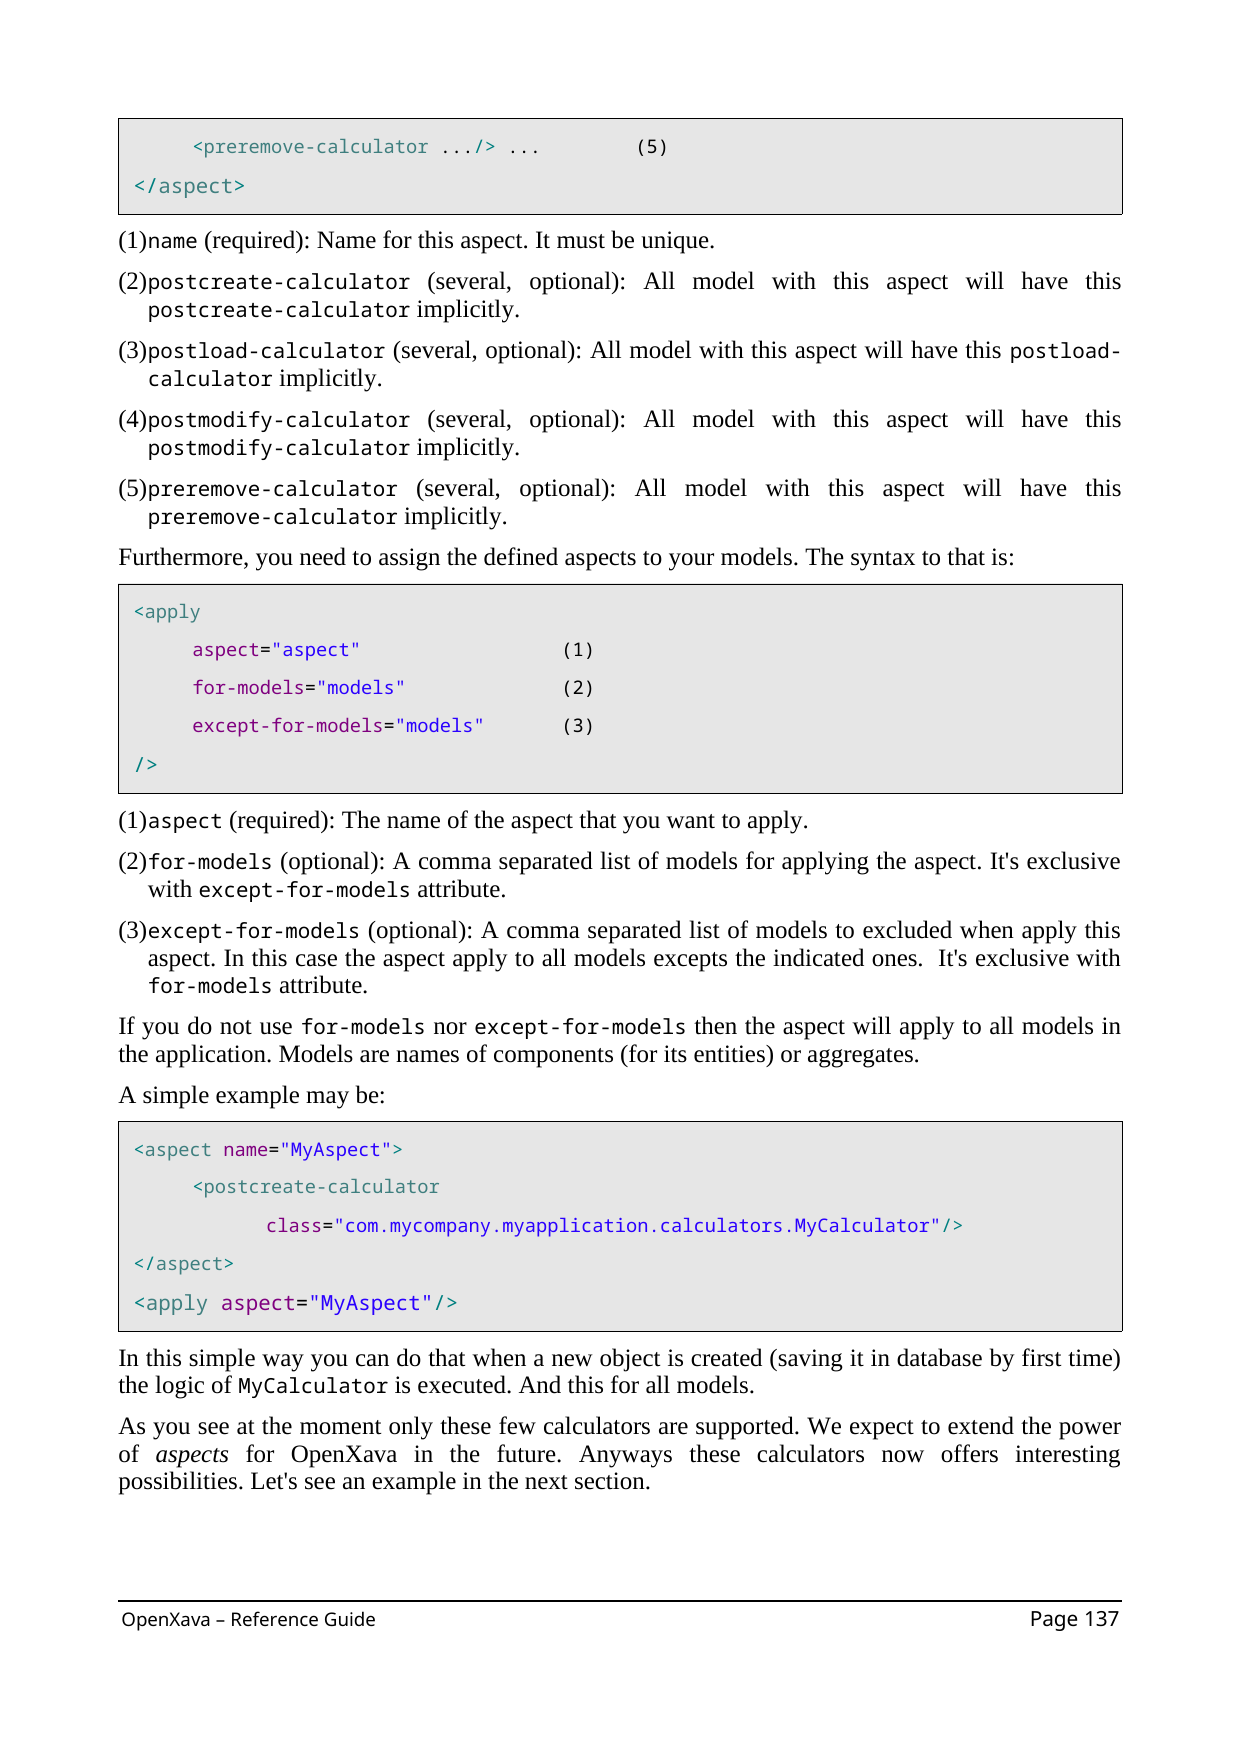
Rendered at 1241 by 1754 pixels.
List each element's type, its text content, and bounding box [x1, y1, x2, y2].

text </aspect> [119, 156, 1122, 214]
list postcreate-calculator (several, optional): All model with this aspect will have this postcreate-calculator implicitly. [118, 267, 1122, 324]
text </aspect> [119, 1235, 1122, 1273]
text Furthermore, you need to assign the defined aspects to your models. The syntax to that is: [118, 543, 1122, 571]
text aspect="aspect" (1) [119, 621, 1122, 659]
text class="com.mycompany.myapplication.calculators.MyCalculator"/> [119, 1197, 1122, 1235]
list preremove-calculator (several, optional): All model with this aspect will have this preremove-calculator implicitly. [118, 474, 1122, 531]
text As you see at the moment only these few calculators are supported. We expect to extend the power of aspects for OpenXava in the future. Anyways these calculators now offers interesting possibilities. Let's see an example in the next section. [118, 1412, 1122, 1495]
text If you do not use for-models nor except-for-models then the aspect will apply to all models in the application. Models are names of components (for its entities) or aggregates. [118, 1012, 1122, 1068]
list name (required): Name for this aspect. It must be unique. [118, 227, 1122, 255]
list postload-calculator (several, optional): All model with this aspect will have this postload-calculator implicitly. [118, 336, 1122, 393]
list for-models (optional): A comma separated list of models for applying the aspect. It's exclusive with except-for-models attribute. [118, 847, 1122, 903]
text /> [119, 736, 1122, 793]
text In this simple way you can do that when a new object is created (saving it in database by first time) the logic of MyCalculator is executed. And this for all models. [118, 1344, 1122, 1399]
text <apply aspect="MyAspect"/> [119, 1273, 1122, 1331]
text <postcreate-calculator [119, 1159, 1122, 1197]
text <preremove-calculator .../> ... (5) [119, 119, 1122, 156]
text for-models="models" (2) [119, 659, 1122, 697]
text A simple example may be: [118, 1081, 1122, 1108]
text except-for-models="models" (3) [119, 697, 1122, 736]
list aspect (required): The name of the aspect that you want to apply. [118, 806, 1122, 834]
text <aspect name="MyAspect"> [119, 1122, 1122, 1159]
list except-for-models (optional): A comma separated list of models to excluded when apply this aspect. In this case the aspect apply to all models excepts the indicated ones. It's exclusive with for-models attribute. [118, 916, 1122, 1000]
text <apply [119, 585, 1122, 621]
list postmodify-calculator (several, optional): All model with this aspect will have this postmodify-calculator implicitly. [118, 405, 1122, 462]
